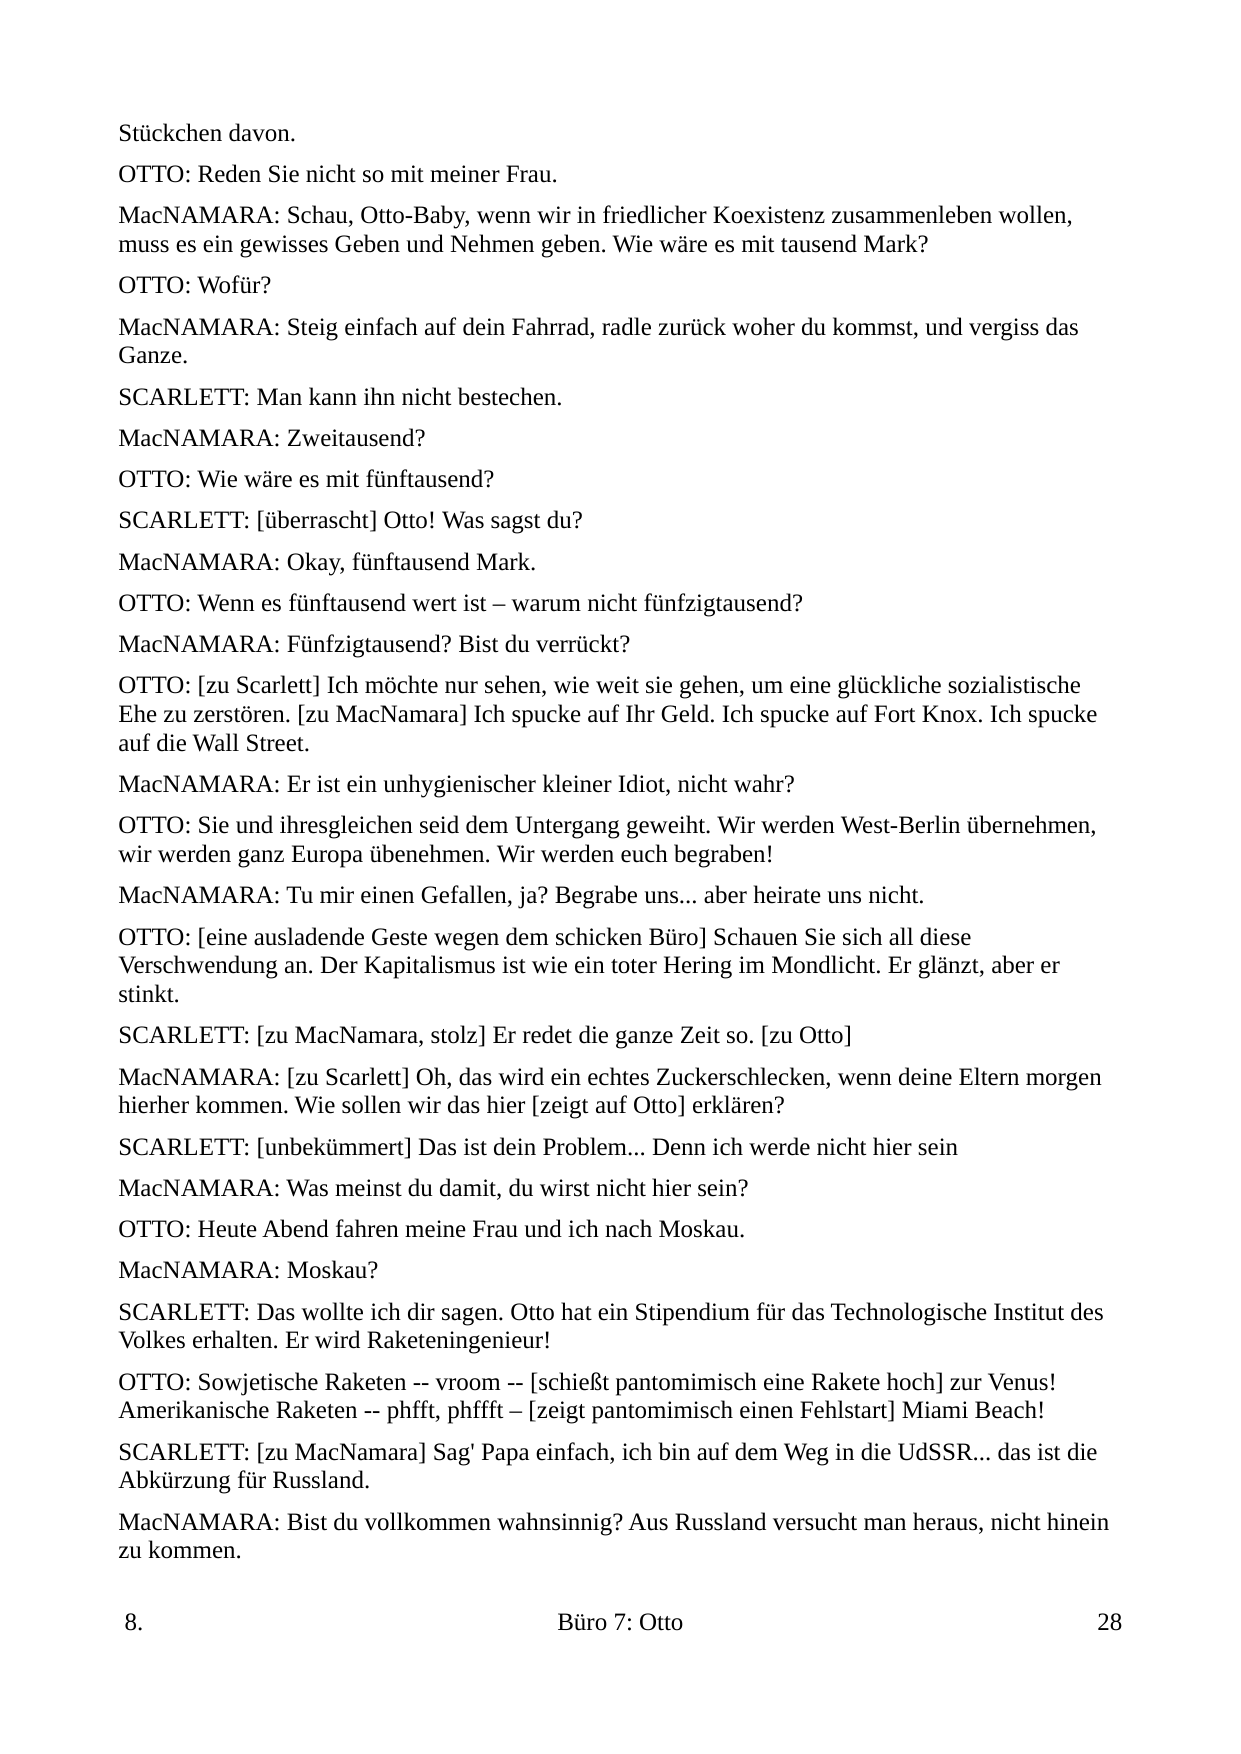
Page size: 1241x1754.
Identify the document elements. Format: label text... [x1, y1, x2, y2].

text MacNAMARA: Steig einfach auf dein Fahrrad, radle zurück woher du kommst, und vergiss das Ganze. [118, 312, 1122, 369]
text OTTO: Sowjetische Raketen -- vroom -- [schießt pantomimisch eine Rakete hoch] zur Venus! Amerikanische Raketen -- phfft, phffft – [zeigt pantomimisch einen Fehlstart] Miami Beach! [118, 1367, 1122, 1424]
text MacNAMARA: Tu mir einen Gefallen, ja? Begrabe uns... aber heirate uns nicht. [118, 881, 1122, 909]
text OTTO: Wie wäre es mit fünftausend? [118, 464, 1122, 493]
text OTTO: [eine ausladende Geste wegen dem schicken Büro] Schauen Sie sich all diese Verschwendung an. Der Kapitalismus ist wie ein toter Hering im Mondlicht. Er glänzt, aber er stinkt. [118, 922, 1122, 1008]
text OTTO: Heute Abend fahren meine Frau und ich nach Moskau. [118, 1214, 1122, 1243]
text SCARLETT: [zu MacNamara] Sag' Papa einfach, ich bin auf dem Weg in die UdSSR... das ist die Abkürzung für Russland. [118, 1437, 1122, 1494]
text SCARLETT: [zu MacNamara, stolz] Er redet die ganze Zeit so. [zu Otto] [118, 1021, 1122, 1049]
text SCARLETT: [überrascht] Otto! Was sagst du? [118, 506, 1122, 534]
text OTTO: Sie und ihresgleichen seid dem Untergang geweiht. Wir werden West-Berlin übernehmen, wir werden ganz Europa übenehmen. Wir werden euch begraben! [118, 811, 1122, 868]
text MacNAMARA: Was meinst du damit, du wirst nicht hier sein? [118, 1173, 1122, 1202]
text SCARLETT: [unbekümmert] Das ist dein Problem... Denn ich werde nicht hier sein [118, 1132, 1122, 1161]
text OTTO: Wenn es fünftausend wert ist – warum nicht fünfzigtausend? [118, 588, 1122, 617]
text MacNAMARA: Bist du vollkommen wahnsinnig? Aus Russland versucht man heraus, nicht hinein zu kommen. [118, 1507, 1122, 1564]
text Stückchen davon. [118, 118, 1122, 147]
text MacNAMARA: Moskau? [118, 1256, 1122, 1284]
text MacNAMARA: [zu Scarlett] Oh, das wird ein echtes Zuckerschlecken, wenn deine Eltern morgen hierher kommen. Wie sollen wir das hier [zeigt auf Otto] erklären? [118, 1062, 1122, 1119]
text MacNAMARA: Schau, Otto-Baby, wenn wir in friedlicher Koexistenz zusammenleben wollen, muss es ein gewisses Geben und Nehmen geben. Wie wäre es mit tausend Mark? [118, 201, 1122, 258]
text OTTO: Reden Sie nicht so mit meiner Frau. [118, 159, 1122, 188]
text MacNAMARA: Okay, fünftausend Mark. [118, 547, 1122, 576]
text SCARLETT: Man kann ihn nicht bestechen. [118, 382, 1122, 411]
text SCARLETT: Das wollte ich dir sagen. Otto hat ein Stipendium für das Technologische Institut des Volkes erhalten. Er wird Raketeningenieur! [118, 1297, 1122, 1354]
text MacNAMARA: Zweitausend? [118, 423, 1122, 452]
text OTTO: Wofür? [118, 271, 1122, 299]
text MacNAMARA: Fünfzigtausend? Bist du verrückt? [118, 629, 1122, 658]
text MacNAMARA: Er ist ein unhygienischer kleiner Idiot, nicht wahr? [118, 769, 1122, 798]
text OTTO: [zu Scarlett] Ich möchte nur sehen, wie weit sie gehen, um eine glückliche sozialistische Ehe zu zerstören. [zu MacNamara] Ich spucke auf Ihr Geld. Ich spucke auf Fort Knox. Ich spucke auf die Wall Street. [118, 671, 1122, 757]
